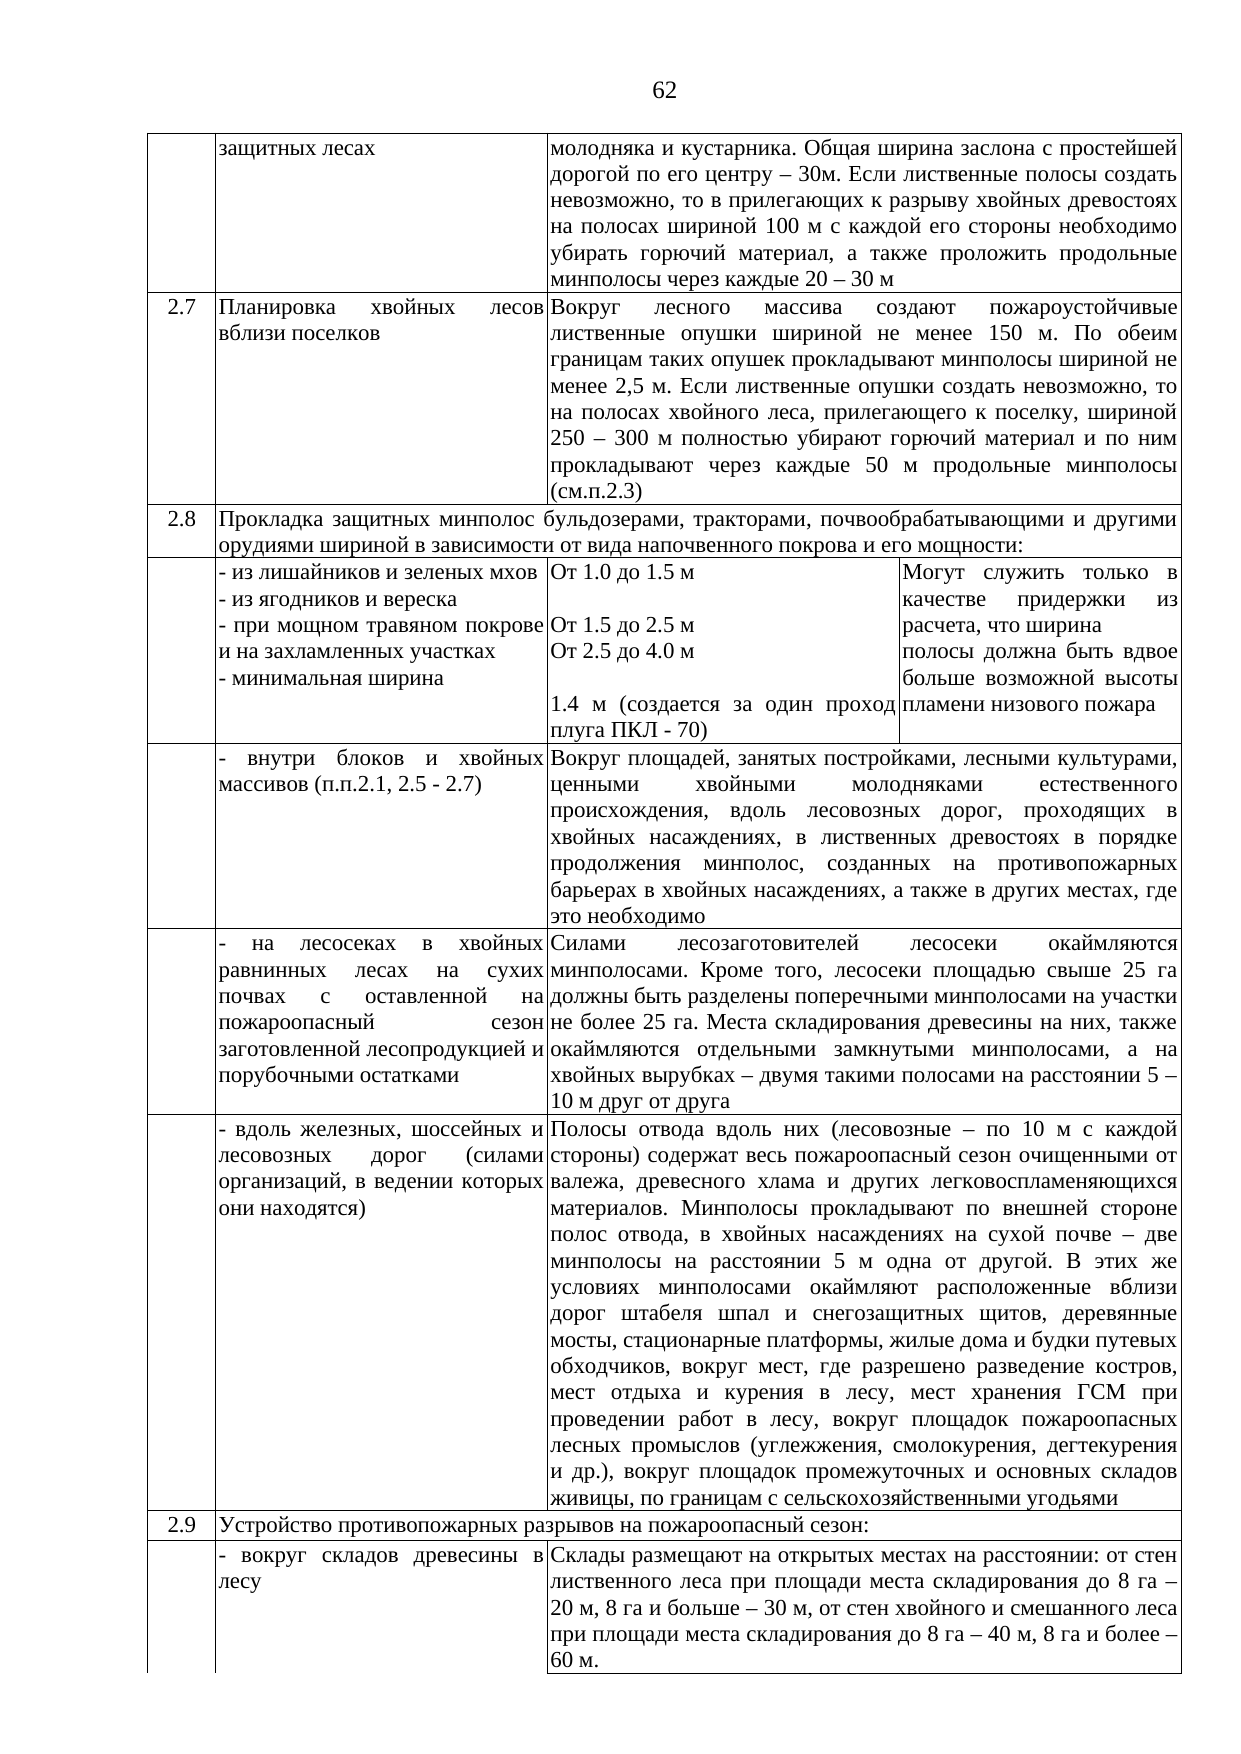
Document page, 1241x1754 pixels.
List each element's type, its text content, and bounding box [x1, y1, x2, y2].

table_cell [148, 558, 215, 743]
table_cell 2.8 [148, 505, 215, 557]
table_cell - вдоль железных, шоссейных и лесовозных дорог (силами организаций, в ведении которых они находятся) [216, 1115, 547, 1510]
table_cell Устройство противопожарных разрывов на пожароопасный сезон: [216, 1511, 1181, 1540]
table_cell - из лишайников и зеленых мхов - из ягодников и вереска - при мощном травяном покрове и на захламленных участках - минимальная ширина [216, 558, 547, 743]
table_cell [148, 929, 215, 1114]
table_cell Могут служить только в качестве придержки из расчета, что ширина полосы должна быть вдвое больше возможной высоты пламени низового пожара [900, 558, 1181, 743]
table_cell Планировка хвойных лесов вблизи поселков [216, 293, 547, 503]
table_cell Вокруг лесного массива создают пожароустойчивые лиственные опушки шириной не менее 150 м. По обеим границам таких опушек прокладывают минполосы шириной не менее 2,5 м. Если лиственные опушки создать невозможно, то на полосах хвойного леса, прилегающего к поселку, шириной 250 – 300 м полностью убирают горючий материал и по ним прокладывают через каждые 50 м продольные минполосы (см.п.2.3) [548, 293, 1181, 503]
table_cell 2.7 [148, 293, 215, 503]
table_cell Полосы отвода вдоль них (лесовозные – по 10 м с каждой стороны) содержат весь пожароопасный сезон очищенными от валежа, древесного хлама и других легковоспламеняющихся материалов. Минполосы прокладывают по внешней стороне полос отвода, в хвойных насаждениях на сухой почве – две минполосы на расстоянии 5 м одна от другой. В этих же условиях минполосами окаймляют расположенные вблизи дорог штабеля шпал и снегозащитных щитов, деревянные мосты, стационарные платформы, жилые дома и будки путевых обходчиков, вокруг мест, где разрешено разведение костров, мест отдыха и курения в лесу, мест хранения ГСМ при проведении работ в лесу, вокруг площадок пожароопасных лесных промыслов (углежжения, смолокурения, дегтекурения и др.), вокруг площадок промежуточных и основных складов живицы, по границам с сельскохозяйственными угодьями [548, 1115, 1181, 1510]
table_cell 2.9 [148, 1511, 215, 1540]
table_cell Вокруг площадей, занятых постройками, лесными культурами, ценными хвойными молодняками естественного происхождения, вдоль лесовозных дорог, проходящих в хвойных насаждениях, в лиственных древостоях в порядке продолжения минполос, созданных на противопожарных барьерах в хвойных насаждениях, а также в других местах, где это необходимо [548, 744, 1181, 928]
table_cell молодняка и кустарника. Общая ширина заслона с простейшей дорогой по его центру – 30м. Если лиственные полосы создать невозможно, то в прилегающих к разрыву хвойных древостоях на полосах шириной 100 м с каждой его стороны необходимо убирать горючий материал, а также проложить продольные минполосы через каждые 20 – 30 м [548, 134, 1181, 292]
table_cell Силами лесозаготовителей лесосеки окаймляются минполосами. Кроме того, лесосеки площадью свыше 25 га должны быть разделены поперечными минполосами на участки не более 25 га. Места складирования древесины на них, также окаймляются отдельными замкнутыми минполосами, а на хвойных вырубках – двумя такими полосами на расстоянии 5 – 10 м друг от друга [548, 929, 1181, 1114]
table_cell [148, 134, 215, 292]
table_cell [148, 1541, 215, 1673]
table_cell От 1.0 до 1.5 м От 1.5 до 2.5 м От 2.5 до 4.0 м 1.4 м (создается за один проход плуга ПКЛ - 70) [548, 558, 899, 743]
table_cell - на лесосеках в хвойных равнинных лесах на сухих почвах с оставленной на пожароопасный сезон заготовленной лесопродукцией и порубочными остатками [216, 929, 547, 1114]
table_cell Склады размещают на открытых местах на расстоянии: от стен лиственного леса при площади места складирования до 8 га – 20 м, 8 га и больше – 30 м, от стен хвойного и смешанного леса при площади места складирования до 8 га – 40 м, 8 га и более – 60 м. [548, 1541, 1181, 1673]
table_cell - внутри блоков и хвойных массивов (п.п.2.1, 2.5 - 2.7) [216, 744, 547, 928]
table_cell защитных лесах [216, 134, 547, 292]
table_cell [148, 1115, 215, 1510]
table_cell Прокладка защитных минполос бульдозерами, тракторами, почвообрабатывающими и другими орудиями шириной в зависимости от вида напочвенного покрова и его мощности: [216, 505, 1181, 557]
table_cell [148, 744, 215, 928]
table_cell - вокруг складов древесины в лесу [216, 1541, 547, 1673]
